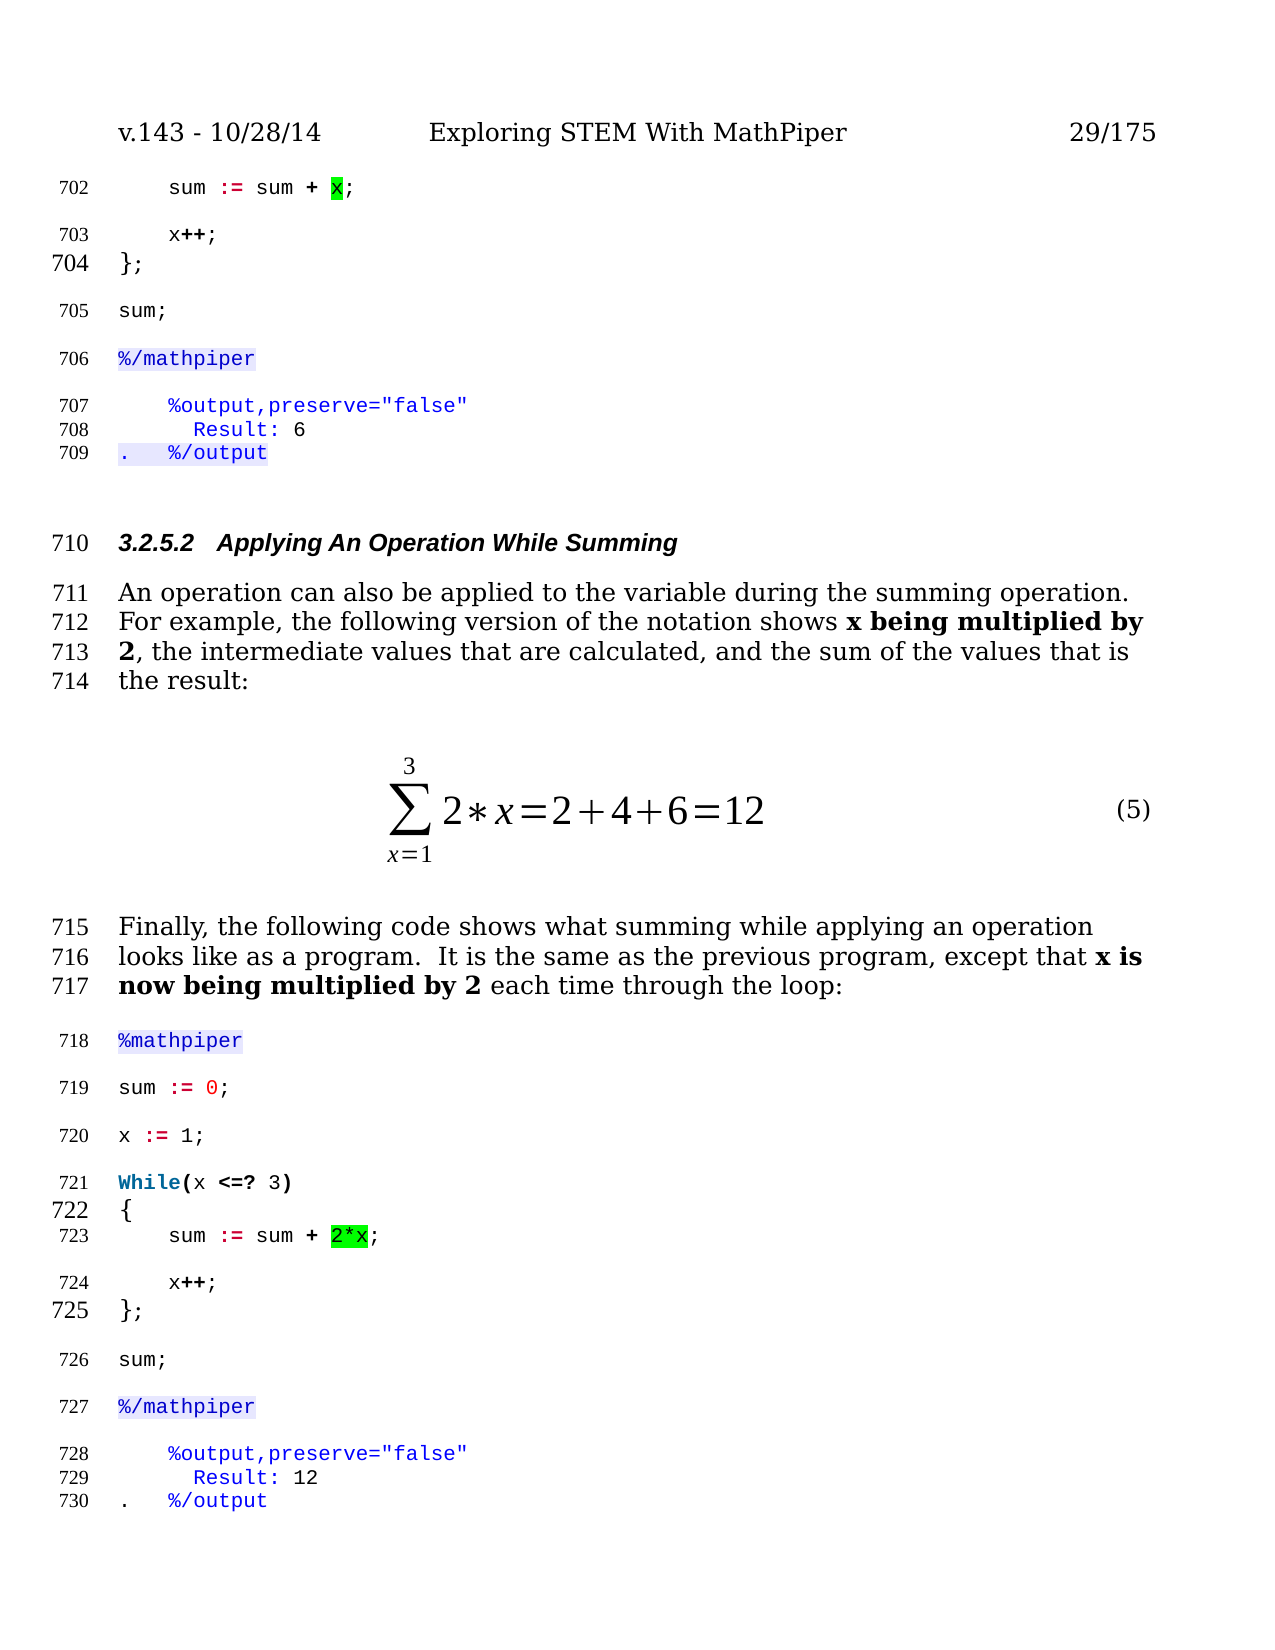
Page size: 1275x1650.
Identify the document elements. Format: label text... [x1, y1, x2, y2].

text An operation can also be applied to the variable during the summing operation. For example, the following version of the notation shows x being multiplied by 2, the intermediate values that are calculated, and the sum of the values that is the result: [118, 578, 1157, 695]
text Result: 6 [118, 419, 1157, 442]
text }; [118, 1296, 1157, 1325]
text sum := sum + x; [118, 177, 1157, 200]
text . %/output [118, 442, 1157, 466]
subtitle Applying An Operation While Summing [118, 528, 1157, 557]
text %/mathpiper [118, 348, 1157, 371]
text Result: 12 [118, 1467, 1157, 1490]
text x := 1; [118, 1125, 1157, 1148]
text Finally, the following code shows what summing while applying an operation looks like as a program. It is the same as the previous program, except that x is now being multiplied by 2 each time through the loop: [118, 912, 1157, 1000]
text %output,preserve="false" [118, 395, 1157, 419]
text }; [118, 248, 1157, 277]
text %mathpiper [118, 1030, 1157, 1054]
table_header (5) [1041, 745, 1157, 874]
text sum; [118, 1348, 1157, 1372]
text . %/output [118, 1490, 1157, 1514]
text sum := 0; [118, 1077, 1157, 1101]
text sum := sum + 2*x; [118, 1225, 1157, 1248]
text %output,preserve="false" [118, 1443, 1157, 1467]
text %/mathpiper [118, 1396, 1157, 1419]
text While(x <=? 3) [118, 1172, 1157, 1196]
text { [118, 1196, 1157, 1225]
table_header [118, 745, 1041, 874]
text x++; [118, 1272, 1157, 1296]
text x++; [118, 224, 1157, 248]
text sum; [118, 301, 1157, 324]
